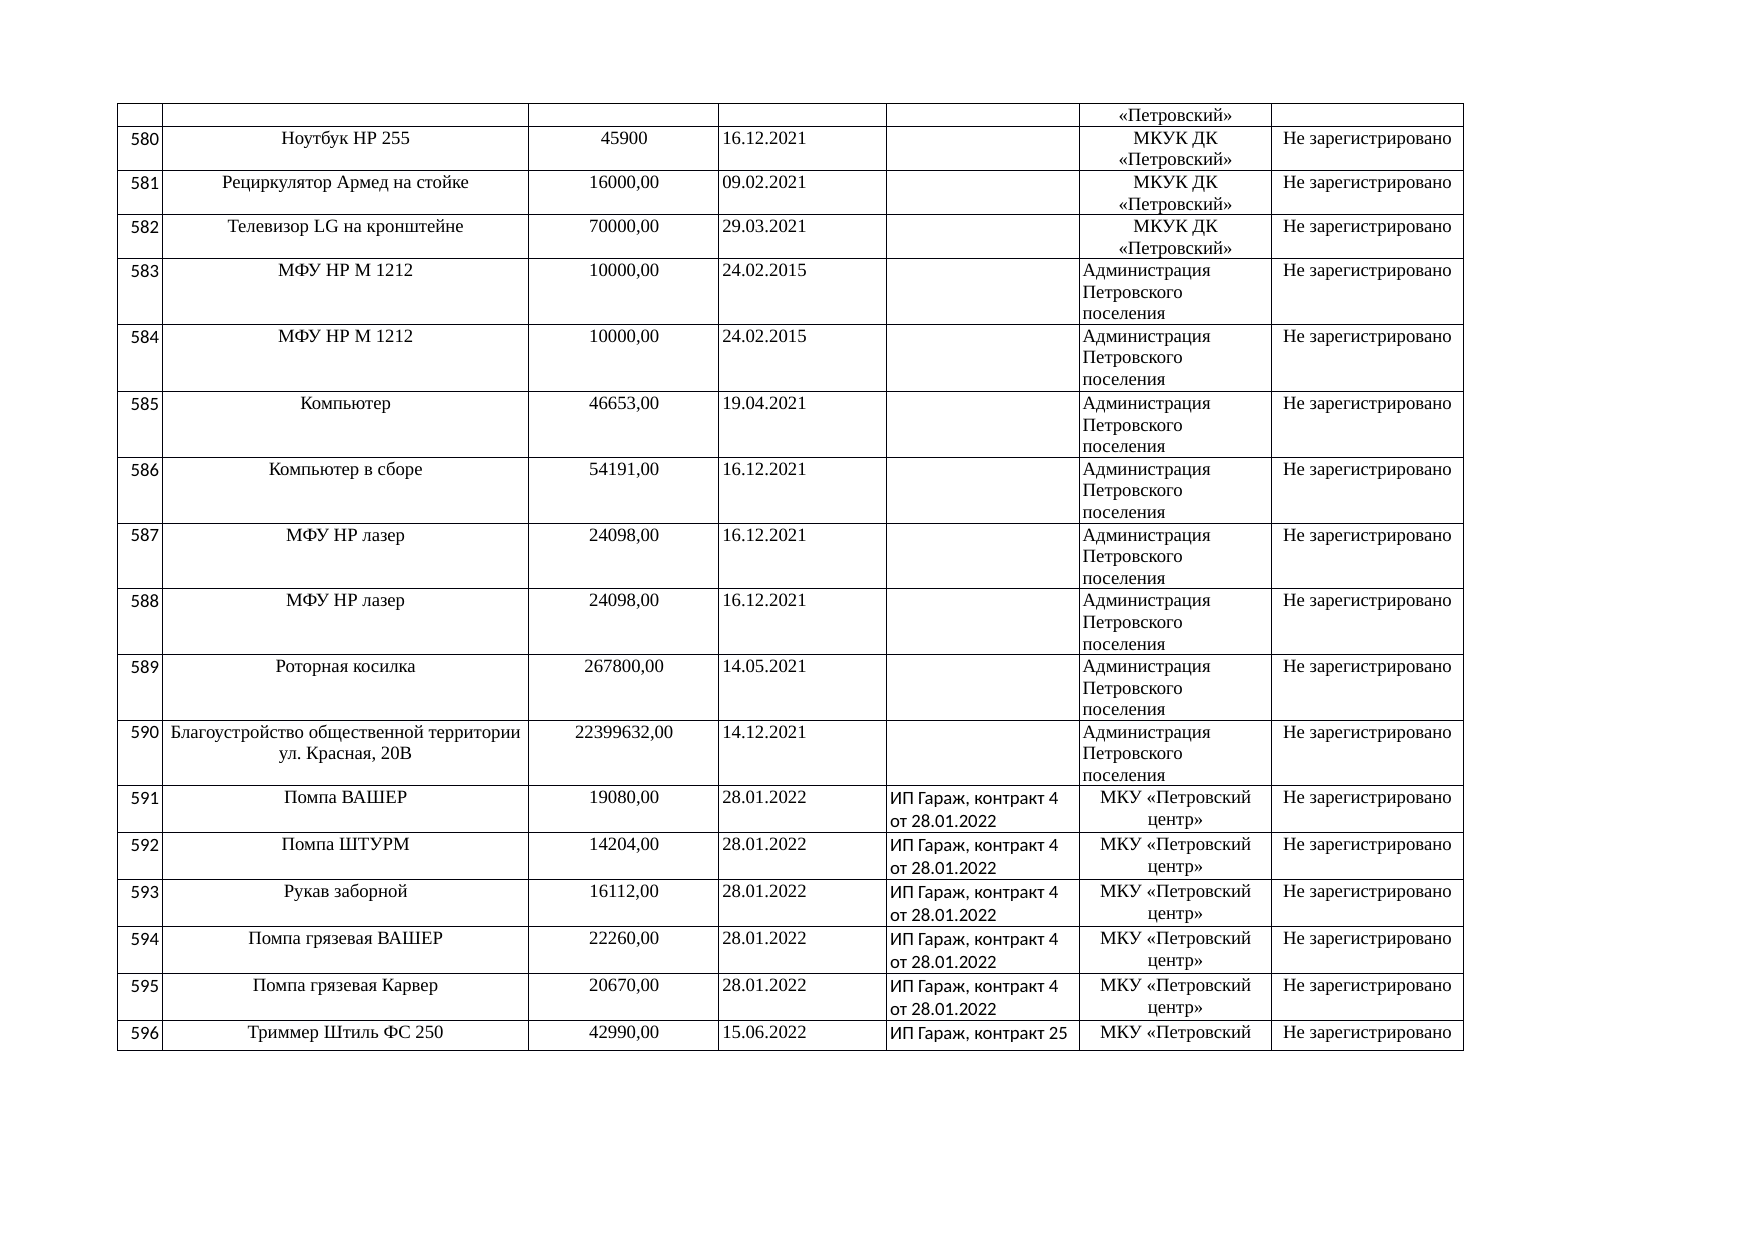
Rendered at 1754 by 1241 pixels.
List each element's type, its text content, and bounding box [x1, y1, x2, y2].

table_cell [1464, 973, 1685, 1020]
table_cell 10000,00 [529, 325, 718, 391]
table_cell [1464, 103, 1685, 126]
table_cell [887, 721, 1079, 785]
table_cell [1464, 654, 1685, 720]
table_cell 593 [118, 880, 162, 926]
table_cell ИП Гараж, контракт 4 от 28.01.2022 [887, 927, 1079, 973]
table_cell 595 [118, 974, 162, 1020]
table_cell [1685, 785, 1754, 832]
table_cell Помпа грязевая ВАШЕР [163, 927, 528, 973]
table_cell Администрация Петровского поселения [1080, 458, 1271, 522]
table_cell Не зарегистрировано [1272, 259, 1463, 324]
table_cell 70000,00 [529, 215, 718, 258]
table_cell 10000,00 [529, 259, 718, 324]
table_cell 24098,00 [529, 524, 718, 588]
table_cell [1464, 391, 1685, 457]
table_cell Администрация Петровского поселения [1080, 392, 1271, 457]
table_cell [887, 458, 1079, 522]
table_cell [163, 104, 528, 126]
table_cell Не зарегистрировано [1272, 721, 1463, 785]
table_cell МКУ «Петровский центр» [1080, 833, 1271, 879]
table_cell [1464, 170, 1685, 214]
table_cell Администрация Петровского поселения [1080, 524, 1271, 588]
table_cell ИП Гараж, контракт 4 от 28.01.2022 [887, 786, 1079, 832]
table_cell [887, 655, 1079, 720]
table_cell [1685, 170, 1754, 214]
table_cell [1464, 457, 1685, 522]
table_cell 24098,00 [529, 589, 718, 654]
table_cell Не зарегистрировано [1272, 880, 1463, 926]
table_cell [1464, 926, 1685, 973]
table_cell [887, 104, 1079, 126]
table_cell [118, 104, 162, 126]
table_cell 42990,00 [529, 1021, 718, 1050]
table_cell 20670,00 [529, 974, 718, 1020]
table_cell 582 [118, 215, 162, 258]
table_cell Рециркулятор Армед на стойке [163, 171, 528, 214]
table_cell Не зарегистрировано [1272, 171, 1463, 214]
table_cell Не зарегистрировано [1272, 325, 1463, 391]
table_cell 580 [118, 127, 162, 170]
table_cell [887, 325, 1079, 391]
table_cell Компьютер в сборе [163, 458, 528, 522]
table_cell Помпа ШТУРМ [163, 833, 528, 879]
table_cell 14.12.2021 [719, 721, 886, 785]
table_cell 46653,00 [529, 392, 718, 457]
table_cell Не зарегистрировано [1272, 458, 1463, 522]
table_cell Благоустройство общественной территории ул. Красная, 20В [163, 721, 528, 785]
table_cell Администрация Петровского поселения [1080, 589, 1271, 654]
table_cell МКУ «Петровский центр» [1080, 786, 1271, 832]
table_cell [1685, 258, 1754, 324]
table_cell Не зарегистрировано [1272, 927, 1463, 973]
table_cell [1685, 214, 1754, 258]
table_cell Не зарегистрировано [1272, 1021, 1463, 1050]
table_cell Не зарегистрировано [1272, 127, 1463, 170]
table_cell Администрация Петровского поселения [1080, 655, 1271, 720]
table_cell Не зарегистрировано [1272, 215, 1463, 258]
table_cell Не зарегистрировано [1272, 392, 1463, 457]
table_cell [1685, 1020, 1754, 1050]
table_cell Администрация Петровского поселения [1080, 325, 1271, 391]
table_cell МКУК ДК «Петровский» [1080, 127, 1271, 170]
table_cell 589 [118, 655, 162, 720]
table_cell [1464, 720, 1685, 785]
table_cell [1464, 879, 1685, 926]
table_cell 587 [118, 524, 162, 588]
table_cell [1464, 324, 1685, 391]
table_cell [1464, 214, 1685, 258]
table_cell 28.01.2022 [719, 927, 886, 973]
table_cell МКУ «Петровский центр» [1080, 880, 1271, 926]
table_cell Не зарегистрировано [1272, 833, 1463, 879]
table_cell «Петровский» [1080, 104, 1271, 126]
table_cell 16.12.2021 [719, 589, 886, 654]
table_cell Рукав заборной [163, 880, 528, 926]
table_cell Телевизор LG на кронштейне [163, 215, 528, 258]
table_cell [887, 215, 1079, 258]
table_cell 596 [118, 1021, 162, 1050]
table_cell [1685, 879, 1754, 926]
table_cell [887, 589, 1079, 654]
table_cell Компьютер [163, 392, 528, 457]
table_cell 28.01.2022 [719, 974, 886, 1020]
table_cell [1464, 785, 1685, 832]
table_cell Помпа грязевая Карвер [163, 974, 528, 1020]
table_cell Не зарегистрировано [1272, 786, 1463, 832]
table_cell [1685, 457, 1754, 522]
table_cell [1464, 258, 1685, 324]
table_cell 590 [118, 721, 162, 785]
table_cell 19.04.2021 [719, 392, 886, 457]
table_cell 29.03.2021 [719, 215, 886, 258]
table_cell 22399632,00 [529, 721, 718, 785]
table_cell 14.05.2021 [719, 655, 886, 720]
table_cell [887, 171, 1079, 214]
table_cell [887, 524, 1079, 588]
table_cell [1685, 324, 1754, 391]
table_cell 581 [118, 171, 162, 214]
table_cell [1685, 588, 1754, 654]
table_cell 583 [118, 259, 162, 324]
table_cell МФУ НР лазер [163, 524, 528, 588]
table_cell 585 [118, 392, 162, 457]
table_cell МФУ НР М 1212 [163, 325, 528, 391]
table_cell Администрация Петровского поселения [1080, 721, 1271, 785]
table_cell [887, 127, 1079, 170]
table_cell [1685, 973, 1754, 1020]
table_cell [1272, 104, 1463, 126]
table_cell 28.01.2022 [719, 880, 886, 926]
table_cell ИП Гараж, контракт 4 от 28.01.2022 [887, 880, 1079, 926]
table_cell 28.01.2022 [719, 786, 886, 832]
table_cell [1685, 126, 1754, 170]
table_cell 584 [118, 325, 162, 391]
table_cell 15.06.2022 [719, 1021, 886, 1050]
table_cell МКУ «Петровский [1080, 1021, 1271, 1050]
table_cell Помпа ВАШЕР [163, 786, 528, 832]
table_cell 16112,00 [529, 880, 718, 926]
table_cell 594 [118, 927, 162, 973]
table_cell [1464, 1020, 1685, 1050]
table_cell 45900 [529, 127, 718, 170]
table_cell 24.02.2015 [719, 259, 886, 324]
table_cell ИП Гараж, контракт 25 [887, 1021, 1079, 1050]
table_cell 19080,00 [529, 786, 718, 832]
table_cell [719, 104, 886, 126]
table_cell [1685, 523, 1754, 588]
table_cell МФУ НР М 1212 [163, 259, 528, 324]
table_cell 267800,00 [529, 655, 718, 720]
table_cell [1685, 720, 1754, 785]
table_cell Ноутбук НР 255 [163, 127, 528, 170]
table_cell 28.01.2022 [719, 833, 886, 879]
table_cell Триммер Штиль ФС 250 [163, 1021, 528, 1050]
table_cell [529, 104, 718, 126]
table_cell 16000,00 [529, 171, 718, 214]
table_cell 16.12.2021 [719, 127, 886, 170]
table_cell [1464, 523, 1685, 588]
table_cell Не зарегистрировано [1272, 655, 1463, 720]
table_cell МФУ НР лазер [163, 589, 528, 654]
table_cell Роторная косилка [163, 655, 528, 720]
table_cell 14204,00 [529, 833, 718, 879]
table_cell МКУ «Петровский центр» [1080, 927, 1271, 973]
table_cell 24.02.2015 [719, 325, 886, 391]
table_cell 588 [118, 589, 162, 654]
table_cell 09.02.2021 [719, 171, 886, 214]
table_cell [1464, 126, 1685, 170]
table_cell 16.12.2021 [719, 458, 886, 522]
table_cell [1685, 391, 1754, 457]
table_cell [887, 392, 1079, 457]
table_cell МКУК ДК «Петровский» [1080, 171, 1271, 214]
table_cell [1464, 588, 1685, 654]
table_cell 586 [118, 458, 162, 522]
table_cell Администрация Петровского поселения [1080, 259, 1271, 324]
table_cell ИП Гараж, контракт 4 от 28.01.2022 [887, 974, 1079, 1020]
table_cell ИП Гараж, контракт 4 от 28.01.2022 [887, 833, 1079, 879]
table_cell [1685, 103, 1754, 126]
table_cell Не зарегистрировано [1272, 589, 1463, 654]
table_cell [1464, 832, 1685, 879]
table_cell 22260,00 [529, 927, 718, 973]
table_cell Не зарегистрировано [1272, 974, 1463, 1020]
table_cell [1685, 832, 1754, 879]
table_cell 16.12.2021 [719, 524, 886, 588]
table_cell [1685, 926, 1754, 973]
table_cell МКУ «Петровский центр» [1080, 974, 1271, 1020]
table_cell Не зарегистрировано [1272, 524, 1463, 588]
table_cell 54191,00 [529, 458, 718, 522]
table_cell 591 [118, 786, 162, 832]
table_cell [1685, 654, 1754, 720]
table_cell МКУК ДК «Петровский» [1080, 215, 1271, 258]
table_cell 592 [118, 833, 162, 879]
table_cell [887, 259, 1079, 324]
